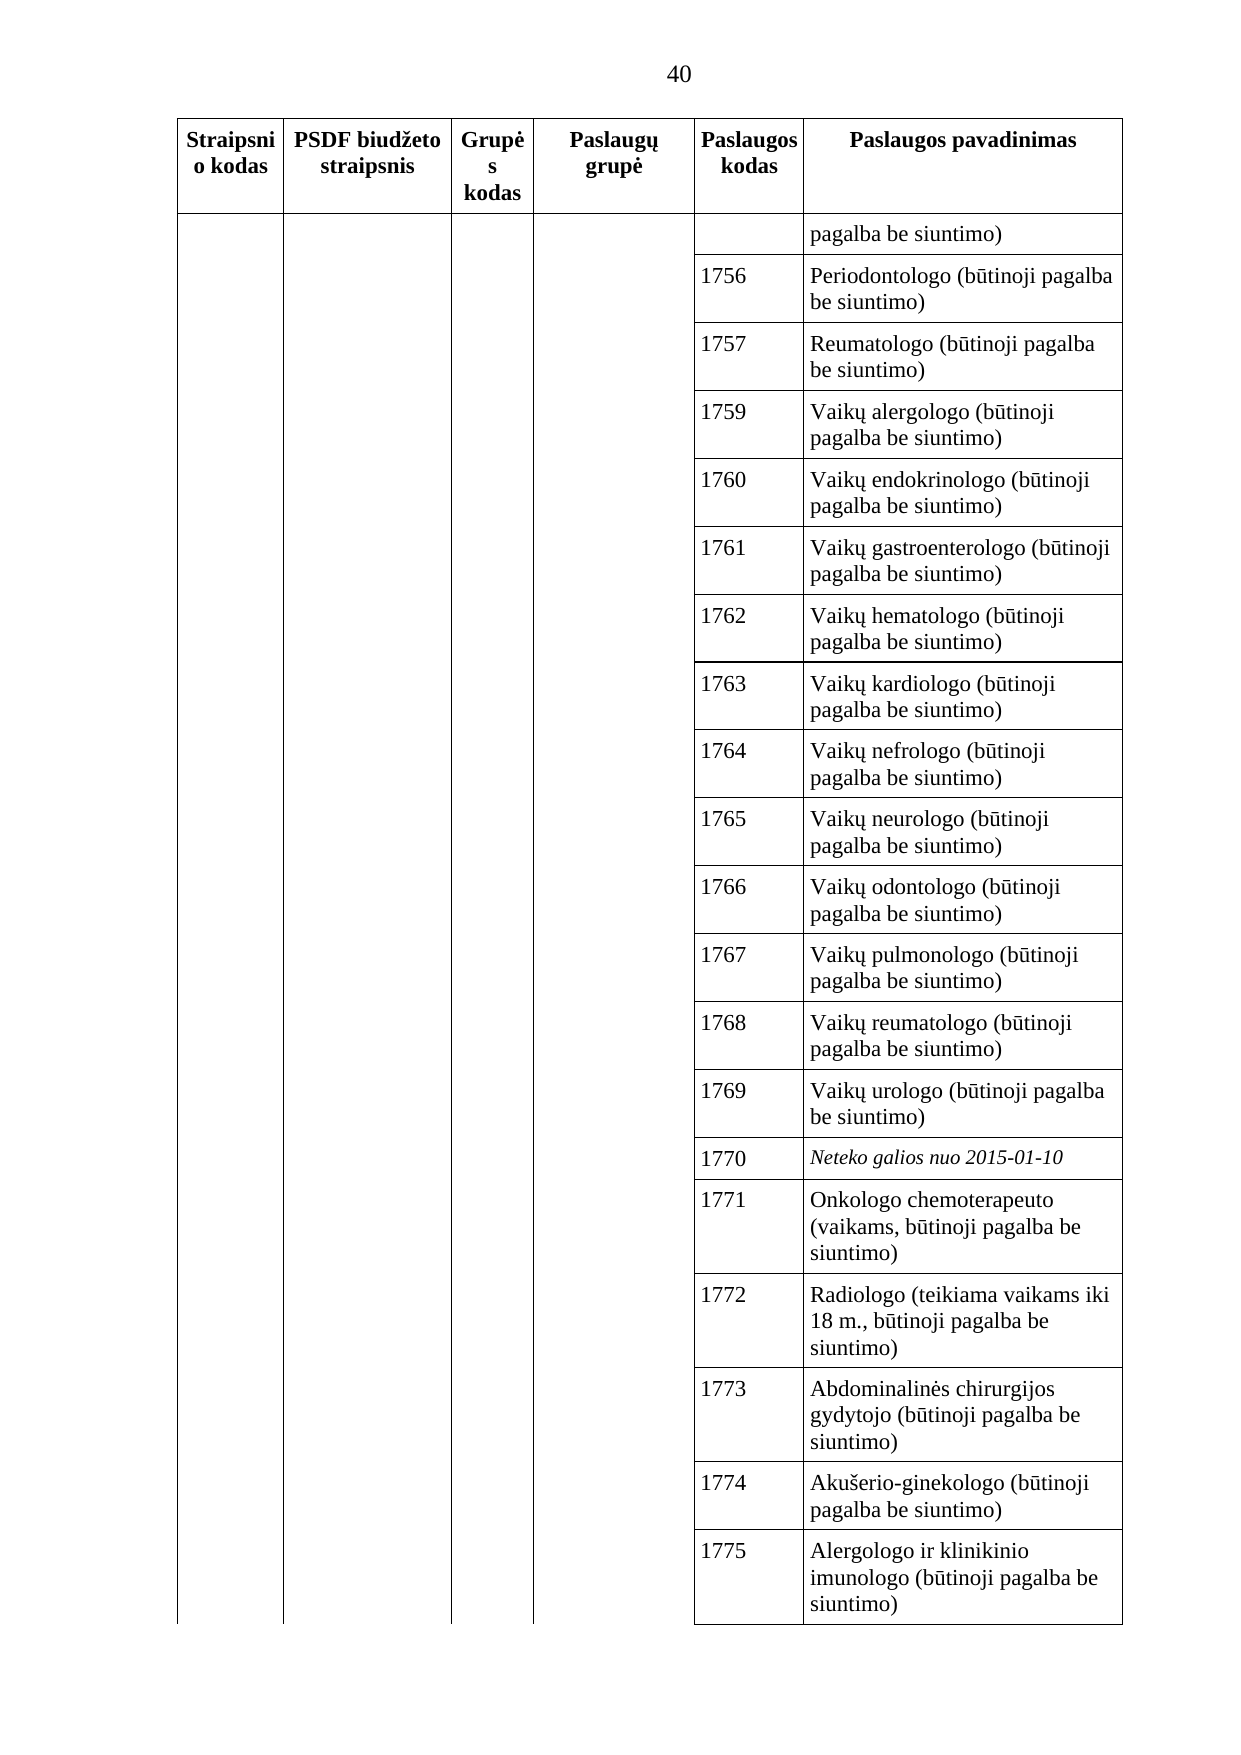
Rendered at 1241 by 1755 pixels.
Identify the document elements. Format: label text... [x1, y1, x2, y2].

table_cell [534, 865, 694, 933]
table_cell [452, 594, 533, 661]
table_cell [284, 526, 451, 593]
table_cell 1765 [695, 798, 803, 865]
table_cell pagalba be siuntimo) [804, 214, 1122, 254]
table_cell [534, 1273, 694, 1367]
table_cell 1756 [695, 255, 803, 322]
table_cell 1762 [695, 595, 803, 661]
table_cell [534, 322, 694, 390]
table_cell [452, 1273, 533, 1367]
table_cell [284, 458, 451, 526]
table_cell [178, 865, 283, 933]
table_cell [284, 254, 451, 322]
table_cell Onkologo chemoterapeuto (vaikams, būtinoji pagalba be siuntimo) [804, 1180, 1122, 1273]
table_cell [534, 1001, 694, 1069]
table_cell 1769 [695, 1070, 803, 1137]
table_cell [452, 661, 533, 729]
table_cell [284, 1367, 451, 1461]
table_cell [178, 1069, 283, 1137]
table_cell [178, 1461, 283, 1529]
table_cell [178, 458, 283, 526]
table_cell Vaikų odontologo (būtinoji pagalba be siuntimo) [804, 866, 1122, 933]
table_cell [284, 322, 451, 390]
table_cell 1774 [695, 1462, 803, 1529]
table_cell Akušerio-ginekologo (būtinoji pagalba be siuntimo) [804, 1462, 1122, 1529]
table_cell Abdominalinės chirurgijos gydytojo (būtinoji pagalba be siuntimo) [804, 1368, 1122, 1461]
table_cell [284, 1069, 451, 1137]
table_cell [452, 1529, 533, 1623]
table_cell [452, 729, 533, 797]
table_cell [178, 797, 283, 865]
table_cell 1770 [695, 1138, 803, 1178]
table_header Paslaugų grupė [534, 119, 694, 212]
table_header Paslaugos pavadinimas [804, 119, 1122, 212]
table_cell [452, 1367, 533, 1461]
table_cell [178, 729, 283, 797]
table_cell [284, 1461, 451, 1529]
table_cell [534, 1137, 694, 1178]
table_cell [452, 254, 533, 322]
table_cell [452, 214, 533, 254]
table_header Grupės kodas [452, 119, 533, 212]
table_cell Vaikų gastroenterologo (būtinoji pagalba be siuntimo) [804, 527, 1122, 593]
table_cell [284, 933, 451, 1001]
table_cell [178, 1529, 283, 1623]
table_header Straipsnio kodas [178, 119, 283, 212]
table_cell Vaikų kardiologo (būtinoji pagalba be siuntimo) [804, 663, 1122, 729]
table_cell [534, 797, 694, 865]
table_cell [452, 933, 533, 1001]
table_cell [284, 1273, 451, 1367]
table_cell [284, 390, 451, 458]
table_cell [178, 594, 283, 661]
table_cell Vaikų pulmonologo (būtinoji pagalba be siuntimo) [804, 934, 1122, 1001]
table_cell 1761 [695, 527, 803, 593]
table_cell [534, 1069, 694, 1137]
table_cell [452, 1179, 533, 1273]
table_cell [534, 214, 694, 254]
table_cell [452, 322, 533, 390]
table_cell [452, 390, 533, 458]
table_cell [452, 1137, 533, 1178]
table_cell 1764 [695, 730, 803, 797]
table_cell [178, 322, 283, 390]
table_cell [178, 1273, 283, 1367]
table_cell [284, 1179, 451, 1273]
table_cell Neteko galios nuo 2015-01-10 [804, 1138, 1122, 1178]
table_cell [284, 214, 451, 254]
table_cell [534, 458, 694, 526]
table_cell [695, 214, 803, 254]
table_cell Periodontologo (būtinoji pagalba be siuntimo) [804, 255, 1122, 322]
table_cell [284, 661, 451, 729]
table_cell [178, 390, 283, 458]
table_cell Vaikų urologo (būtinoji pagalba be siuntimo) [804, 1070, 1122, 1137]
table_cell [178, 526, 283, 593]
table_cell [534, 390, 694, 458]
table_cell 1768 [695, 1002, 803, 1069]
table_cell [452, 865, 533, 933]
table_cell 1759 [695, 391, 803, 458]
table_cell 1766 [695, 866, 803, 933]
table_cell [178, 933, 283, 1001]
table_cell [534, 661, 694, 729]
table_cell [178, 661, 283, 729]
table_cell [178, 214, 283, 254]
table_cell Alergologo ir klinikinio imunologo (būtinoji pagalba be siuntimo) [804, 1530, 1122, 1623]
table_cell [534, 526, 694, 593]
table_cell 1757 [695, 323, 803, 390]
table_cell [284, 594, 451, 661]
table_cell [534, 1461, 694, 1529]
table_cell Vaikų nefrologo (būtinoji pagalba be siuntimo) [804, 730, 1122, 797]
table_cell [452, 526, 533, 593]
table_header Paslaugos kodas [695, 119, 803, 212]
table_cell Vaikų neurologo (būtinoji pagalba be siuntimo) [804, 798, 1122, 865]
table_cell [178, 1179, 283, 1273]
table_cell [534, 254, 694, 322]
table_cell Radiologo (teikiama vaikams iki 18 m., būtinoji pagalba be siuntimo) [804, 1274, 1122, 1367]
table_cell [284, 1529, 451, 1623]
table_cell [284, 865, 451, 933]
table_cell Vaikų hematologo (būtinoji pagalba be siuntimo) [804, 595, 1122, 661]
table_cell [178, 254, 283, 322]
table_cell [178, 1001, 283, 1069]
table_cell [452, 1461, 533, 1529]
table_cell [534, 1179, 694, 1273]
table_cell [452, 1069, 533, 1137]
table_cell [178, 1137, 283, 1178]
table_cell [452, 458, 533, 526]
table_cell [284, 729, 451, 797]
table_cell [534, 594, 694, 661]
table_cell 1760 [695, 459, 803, 526]
table_cell [534, 1367, 694, 1461]
table_cell [452, 1001, 533, 1069]
table_cell [452, 797, 533, 865]
table_cell [178, 1367, 283, 1461]
table_cell Vaikų endokrinologo (būtinoji pagalba be siuntimo) [804, 459, 1122, 526]
table_cell 1773 [695, 1368, 803, 1461]
table_cell 1771 [695, 1180, 803, 1273]
table_cell 1763 [695, 663, 803, 729]
table_cell [284, 797, 451, 865]
table_cell 1772 [695, 1274, 803, 1367]
table_cell 1767 [695, 934, 803, 1001]
table_cell [534, 729, 694, 797]
table_cell Reumatologo (būtinoji pagalba be siuntimo) [804, 323, 1122, 390]
table_cell Vaikų alergologo (būtinoji pagalba be siuntimo) [804, 391, 1122, 458]
table_cell [534, 1529, 694, 1623]
table_header PSDF biudžeto straipsnis [284, 119, 451, 212]
table_cell [284, 1001, 451, 1069]
table_cell 1775 [695, 1530, 803, 1623]
table_cell [534, 933, 694, 1001]
table_cell Vaikų reumatologo (būtinoji pagalba be siuntimo) [804, 1002, 1122, 1069]
table_cell [284, 1137, 451, 1178]
